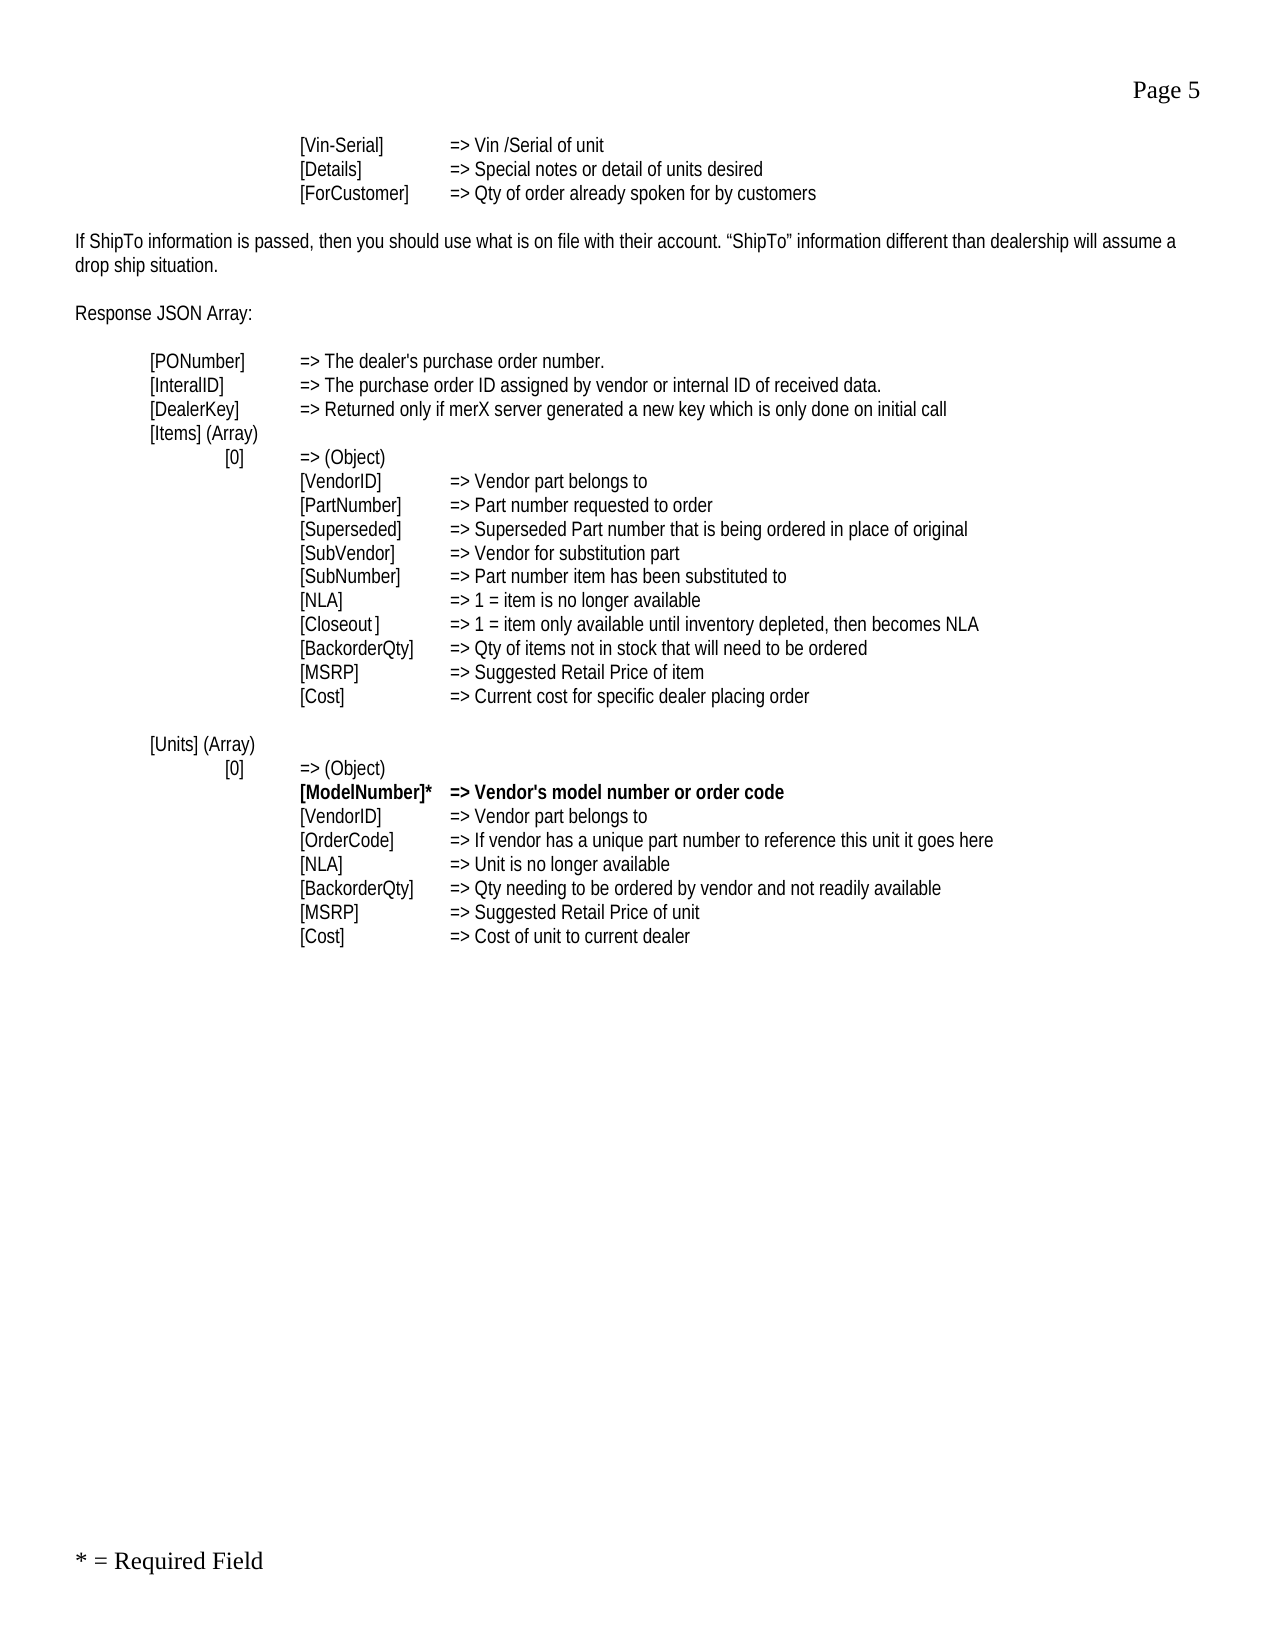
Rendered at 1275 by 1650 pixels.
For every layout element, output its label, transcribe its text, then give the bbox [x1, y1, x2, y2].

text [NLA] => 1 = item is no longer available [75, 588, 1200, 612]
text [Superseded] => Superseded Part number that is being ordered in place of original [75, 517, 1200, 541]
text [0] => (Object) [75, 445, 1200, 469]
text [NLA] => Unit is no longer available [75, 852, 1200, 876]
text [SubNumber] => Part number item has been substituted to [75, 564, 1200, 588]
text [VendorID] => Vendor part belongs to [75, 804, 1200, 828]
text [Units] (Array) [75, 732, 1200, 756]
text [Cost] => Cost of unit to current dealer [75, 924, 1200, 948]
text [VendorID] => Vendor part belongs to [75, 469, 1200, 493]
text Response JSON Array: [75, 301, 1200, 325]
text [Items] (Array) [75, 421, 1200, 445]
text [BackorderQty] => Qty needing to be ordered by vendor and not readily available [75, 876, 1200, 900]
text [ModelNumber]* => Vendor's model number or order code [75, 780, 1200, 804]
text [0] => (Object) [75, 756, 1200, 780]
text [MSRP] => Suggested Retail Price of unit [75, 900, 1200, 924]
text [Cost] => Current cost for specific dealer placing order [75, 684, 1200, 708]
text [PONumber] => The dealer's purchase order number. [75, 349, 1200, 373]
text [SubVendor] => Vendor for substitution part [75, 541, 1200, 564]
text [ForCustomer] => Qty of order already spoken for by customers [75, 181, 1200, 205]
text [Details] => Special notes or detail of units desired [75, 157, 1200, 181]
text [MSRP] => Suggested Retail Price of item [75, 660, 1200, 684]
text [Closeout ] => 1 = item only available until inventory depleted, then becomes NLA [75, 612, 1200, 636]
text [Vin-Serial] => Vin /Serial of unit [75, 133, 1200, 157]
text [OrderCode] => If vendor has a unique part number to reference this unit it goes here [75, 828, 1200, 852]
text If ShipTo information is passed, then you should use what is on file with their account. “ShipTo” information different than dealership will assume a drop ship situation. [75, 229, 1200, 277]
text [DealerKey] => Returned only if merX server generated a new key which is only done on initial call [75, 397, 1200, 421]
text [BackorderQty] => Qty of items not in stock that will need to be ordered [75, 636, 1200, 660]
text [PartNumber] => Part number requested to order [75, 493, 1200, 517]
text [InteralID] => The purchase order ID assigned by vendor or internal ID of received data. [75, 373, 1200, 397]
